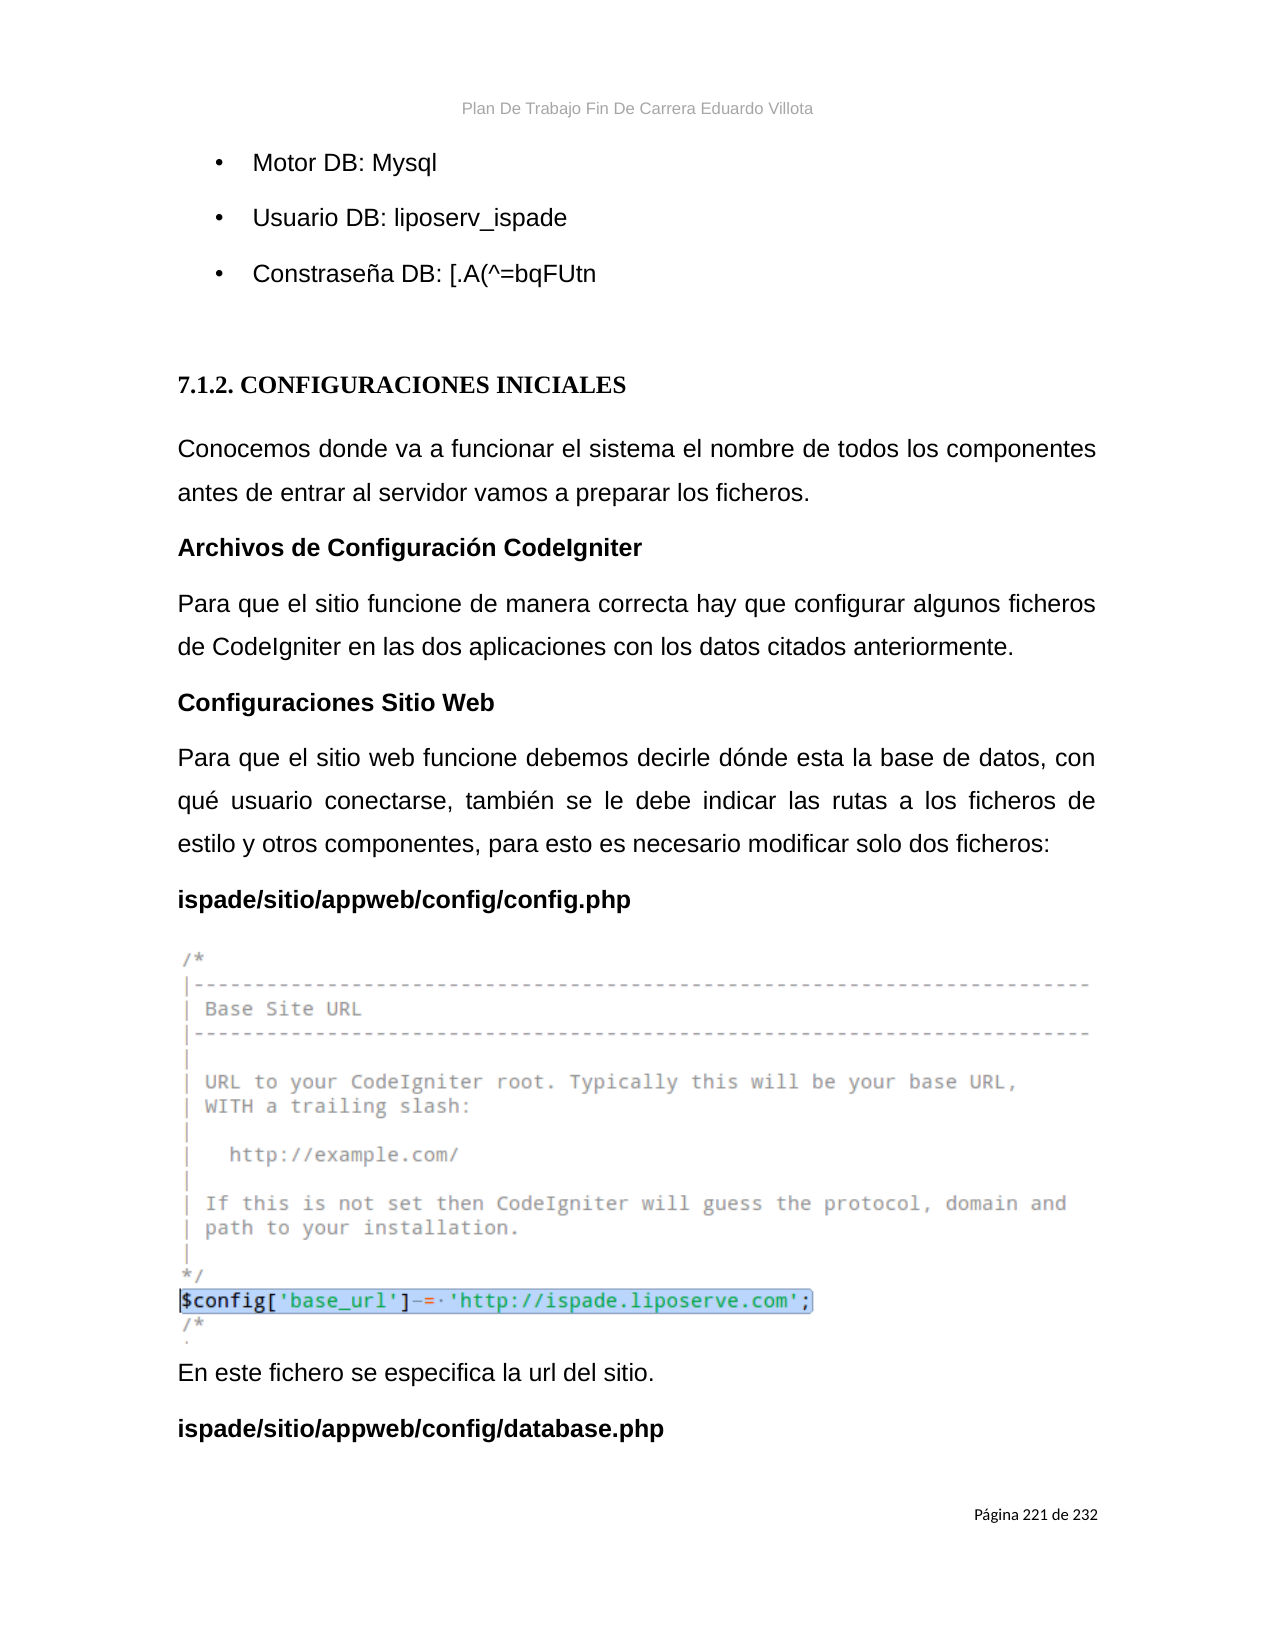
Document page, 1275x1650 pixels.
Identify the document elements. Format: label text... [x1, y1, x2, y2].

text ispade/sitio/appweb/config/database.php [177, 1414, 1098, 1442]
text Conocemos donde va a funcionar el sistema el nombre de todos los componentes antes de entrar al servidor vamos a preparar los ficheros. [177, 434, 1098, 506]
list Usuario DB: liposerv_ispade [215, 203, 1098, 232]
text Configuraciones Sitio Web [177, 687, 1098, 716]
text Archivos de Configuración CodeIgniter [177, 533, 1098, 562]
text Para que el sitio web funcione debemos decirle dónde esta la base de datos, con qué usuario conectarse, también se le debe indicar las rutas a los ficheros de estilo y otros componentes, para esto es necesario modificar solo dos ficheros: [177, 743, 1098, 858]
text 7.1.2. CONFIGURACIONES INICIALES [177, 370, 1098, 399]
text ispade/sitio/appweb/config/config.php [177, 885, 1098, 914]
list Constraseña DB: [.A(^=bqFUtn [215, 259, 1098, 288]
list Motor DB: Mysql [215, 148, 1098, 176]
text Para que el sitio funcione de manera correcta hay que configurar algunos ficheros de CodeIgniter en las dos aplicaciones con los datos citados anteriormente. [177, 589, 1098, 661]
text En este fichero se especifica la url del sitio. [177, 1344, 1098, 1387]
picture [177, 940, 1098, 1344]
